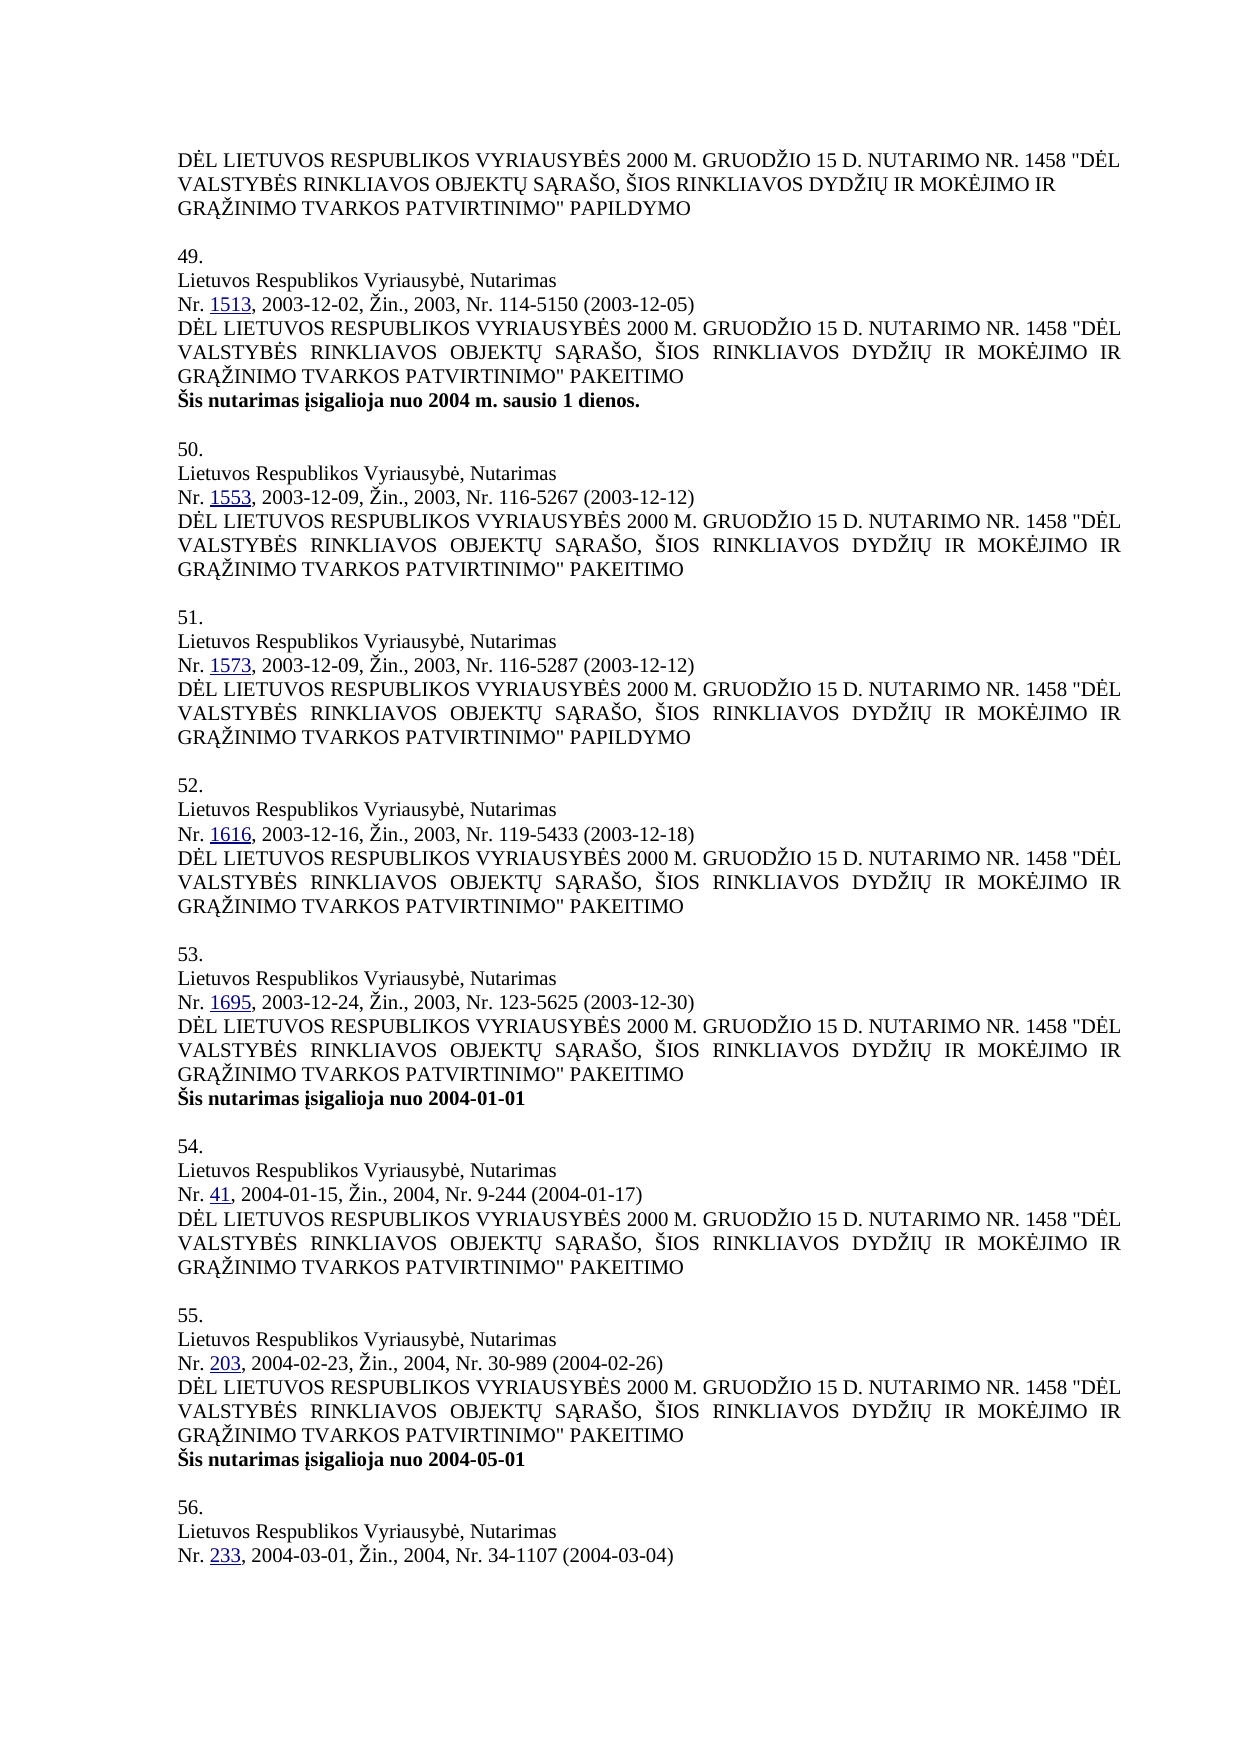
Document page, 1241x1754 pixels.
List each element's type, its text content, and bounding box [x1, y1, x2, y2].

text 56. [177, 1495, 1122, 1519]
text Lietuvos Respublikos Vyriausybė, Nutarimas [177, 629, 1122, 653]
text 53. [177, 942, 1122, 966]
text 52. [177, 773, 1122, 797]
text Lietuvos Respublikos Vyriausybė, Nutarimas [177, 268, 1122, 292]
text Lietuvos Respublikos Vyriausybė, Nutarimas [177, 1327, 1122, 1351]
text DĖL LIETUVOS RESPUBLIKOS VYRIAUSYBĖS 2000 M. GRUODŽIO 15 D. NUTARIMO NR. 1458 "DĖL VALSTYBĖS RINKLIAVOS OBJEKTŲ SĄRAŠO, ŠIOS RINKLIAVOS DYDŽIŲ IR MOKĖJIMO IR GRĄŽINIMO TVARKOS PATVIRTINIMO" PAKEITIMO [177, 846, 1122, 918]
text Lietuvos Respublikos Vyriausybė, Nutarimas [177, 797, 1122, 821]
text Lietuvos Respublikos Vyriausybė, Nutarimas [177, 1158, 1122, 1182]
text DĖL LIETUVOS RESPUBLIKOS VYRIAUSYBĖS 2000 M. GRUODŽIO 15 D. NUTARIMO NR. 1458 "DĖL VALSTYBĖS RINKLIAVOS OBJEKTŲ SĄRAŠO, ŠIOS RINKLIAVOS DYDŽIŲ IR MOKĖJIMO IR GRĄŽINIMO TVARKOS PATVIRTINIMO" PAKEITIMO [177, 1014, 1122, 1086]
text Lietuvos Respublikos Vyriausybė, Nutarimas [177, 966, 1122, 990]
text Lietuvos Respublikos Vyriausybė, Nutarimas [177, 1519, 1122, 1543]
text DĖL LIETUVOS RESPUBLIKOS VYRIAUSYBĖS 2000 M. GRUODŽIO 15 D. NUTARIMO NR. 1458 "DĖL VALSTYBĖS RINKLIAVOS OBJEKTŲ SĄRAŠO, ŠIOS RINKLIAVOS DYDŽIŲ IR MOKĖJIMO IR GRĄŽINIMO TVARKOS PATVIRTINIMO" PAKEITIMO [177, 1206, 1122, 1279]
text Nr. 1695, 2003-12-24, Žin., 2003, Nr. 123-5625 (2003-12-30) [177, 990, 1122, 1014]
text DĖL LIETUVOS RESPUBLIKOS VYRIAUSYBĖS 2000 M. GRUODŽIO 15 D. NUTARIMO NR. 1458 "DĖL VALSTYBĖS RINKLIAVOS OBJEKTŲ SĄRAŠO, ŠIOS RINKLIAVOS DYDŽIŲ IR MOKĖJIMO IR GRĄŽINIMO TVARKOS PATVIRTINIMO" PAKEITIMO [177, 316, 1122, 388]
text 50. [177, 436, 1122, 461]
text Šis nutarimas įsigalioja nuo 2004-01-01 [177, 1086, 1122, 1110]
text Nr. 1553, 2003-12-09, Žin., 2003, Nr. 116-5267 (2003-12-12) [177, 484, 1122, 509]
text Šis nutarimas įsigalioja nuo 2004 m. sausio 1 dienos. [177, 388, 1122, 412]
text 55. [177, 1303, 1122, 1327]
text 51. [177, 605, 1122, 629]
text Lietuvos Respublikos Vyriausybė, Nutarimas [177, 461, 1122, 484]
text DĖL LIETUVOS RESPUBLIKOS VYRIAUSYBĖS 2000 M. GRUODŽIO 15 D. NUTARIMO NR. 1458 "DĖL VALSTYBĖS RINKLIAVOS OBJEKTŲ SĄRAŠO, ŠIOS RINKLIAVOS DYDŽIŲ IR MOKĖJIMO IR GRĄŽINIMO TVARKOS PATVIRTINIMO" PAPILDYMO [177, 148, 1122, 220]
text DĖL LIETUVOS RESPUBLIKOS VYRIAUSYBĖS 2000 M. GRUODŽIO 15 D. NUTARIMO NR. 1458 "DĖL VALSTYBĖS RINKLIAVOS OBJEKTŲ SĄRAŠO, ŠIOS RINKLIAVOS DYDŽIŲ IR MOKĖJIMO IR GRĄŽINIMO TVARKOS PATVIRTINIMO" PAKEITIMO [177, 1375, 1122, 1447]
text Nr. 1513, 2003-12-02, Žin., 2003, Nr. 114-5150 (2003-12-05) [177, 292, 1122, 316]
text DĖL LIETUVOS RESPUBLIKOS VYRIAUSYBĖS 2000 M. GRUODŽIO 15 D. NUTARIMO NR. 1458 "DĖL VALSTYBĖS RINKLIAVOS OBJEKTŲ SĄRAŠO, ŠIOS RINKLIAVOS DYDŽIŲ IR MOKĖJIMO IR GRĄŽINIMO TVARKOS PATVIRTINIMO" PAKEITIMO [177, 509, 1122, 581]
text Nr. 41, 2004-01-15, Žin., 2004, Nr. 9-244 (2004-01-17) [177, 1182, 1122, 1206]
text Nr. 1616, 2003-12-16, Žin., 2003, Nr. 119-5433 (2003-12-18) [177, 821, 1122, 846]
text Nr. 233, 2004-03-01, Žin., 2004, Nr. 34-1107 (2004-03-04) [177, 1543, 1122, 1567]
text Šis nutarimas įsigalioja nuo 2004-05-01 [177, 1447, 1122, 1471]
text Nr. 1573, 2003-12-09, Žin., 2003, Nr. 116-5287 (2003-12-12) [177, 653, 1122, 677]
text 54. [177, 1134, 1122, 1158]
text DĖL LIETUVOS RESPUBLIKOS VYRIAUSYBĖS 2000 M. GRUODŽIO 15 D. NUTARIMO NR. 1458 "DĖL VALSTYBĖS RINKLIAVOS OBJEKTŲ SĄRAŠO, ŠIOS RINKLIAVOS DYDŽIŲ IR MOKĖJIMO IR GRĄŽINIMO TVARKOS PATVIRTINIMO" PAPILDYMO [177, 677, 1122, 749]
text Nr. 203, 2004-02-23, Žin., 2004, Nr. 30-989 (2004-02-26) [177, 1351, 1122, 1375]
text 49. [177, 244, 1122, 268]
